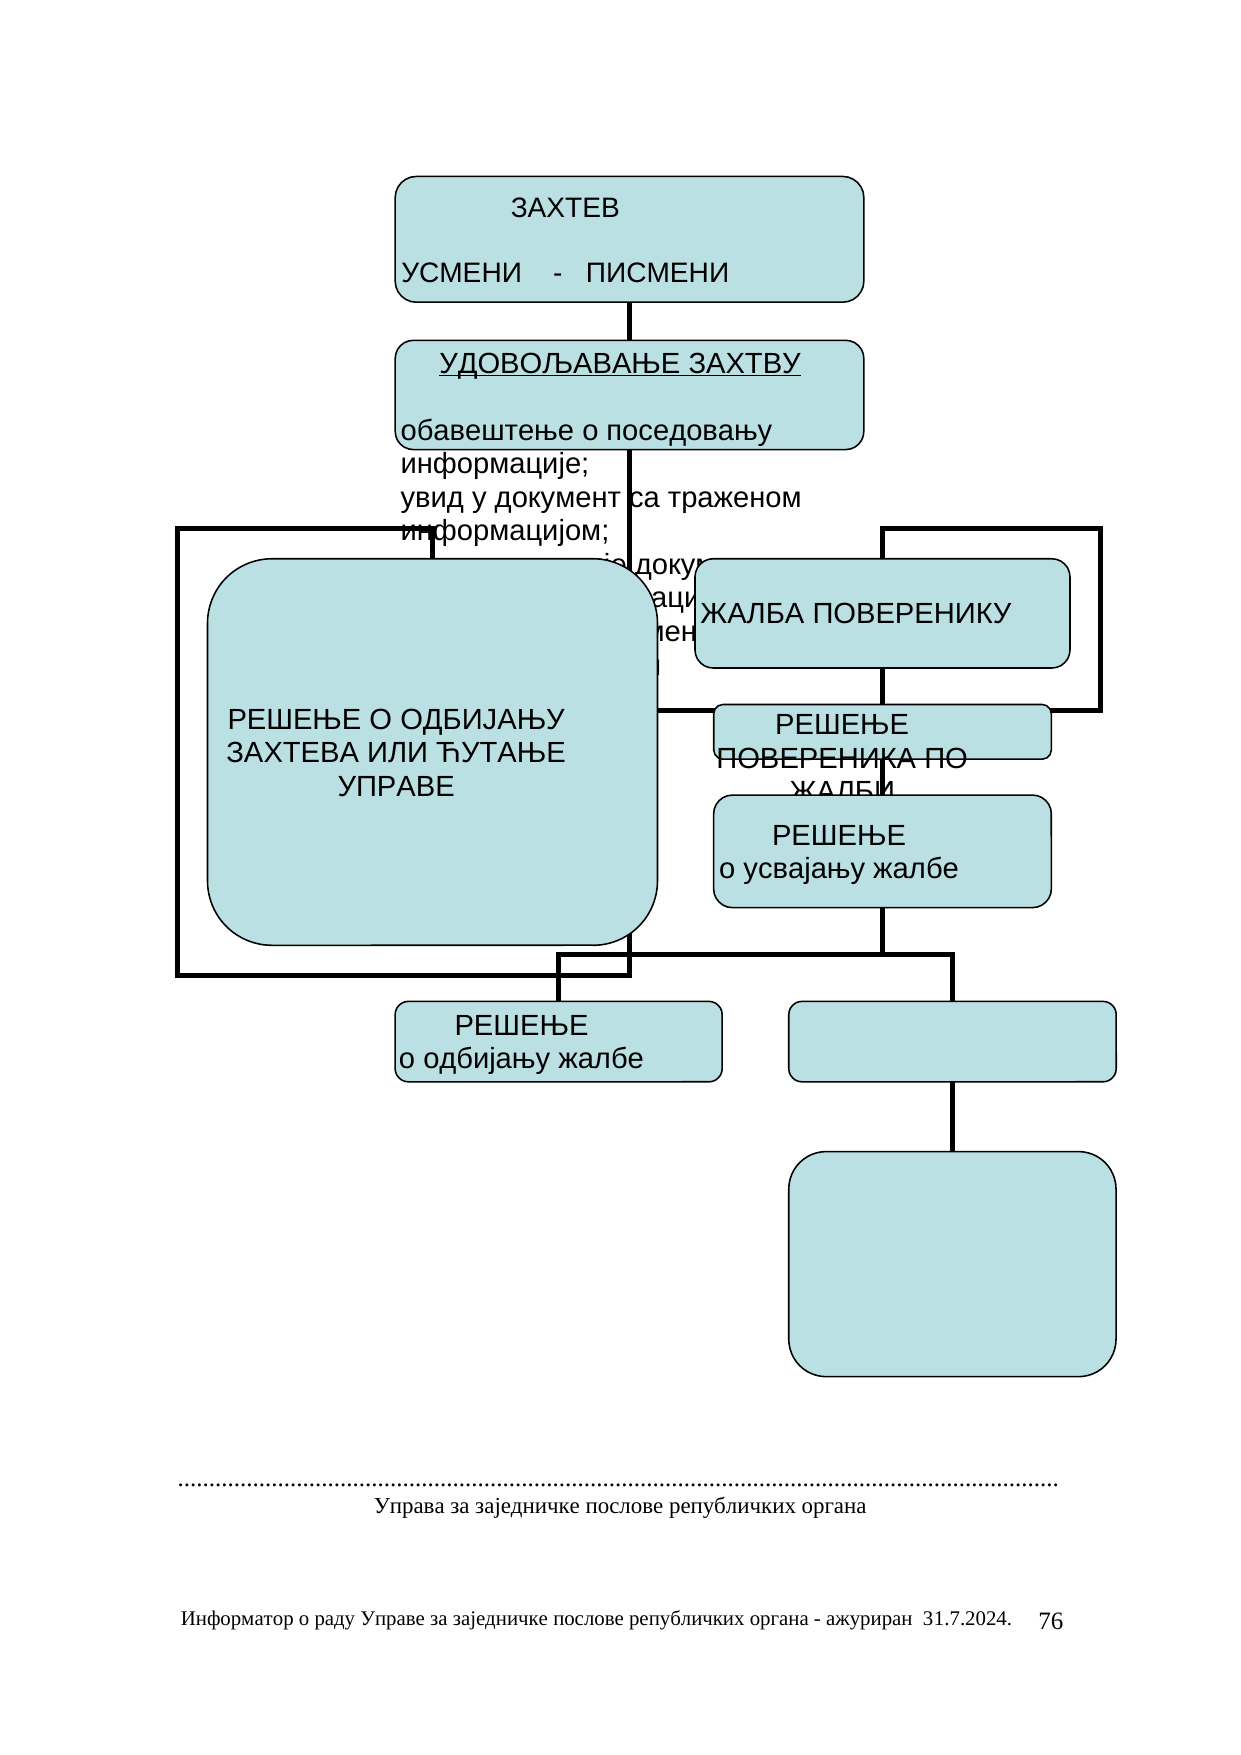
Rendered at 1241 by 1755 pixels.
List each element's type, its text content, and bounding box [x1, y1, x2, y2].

text Управа за заједничке послове републичких органа [177, 1492, 1063, 1518]
text ............................................................................................................................................. [177, 1463, 1063, 1492]
